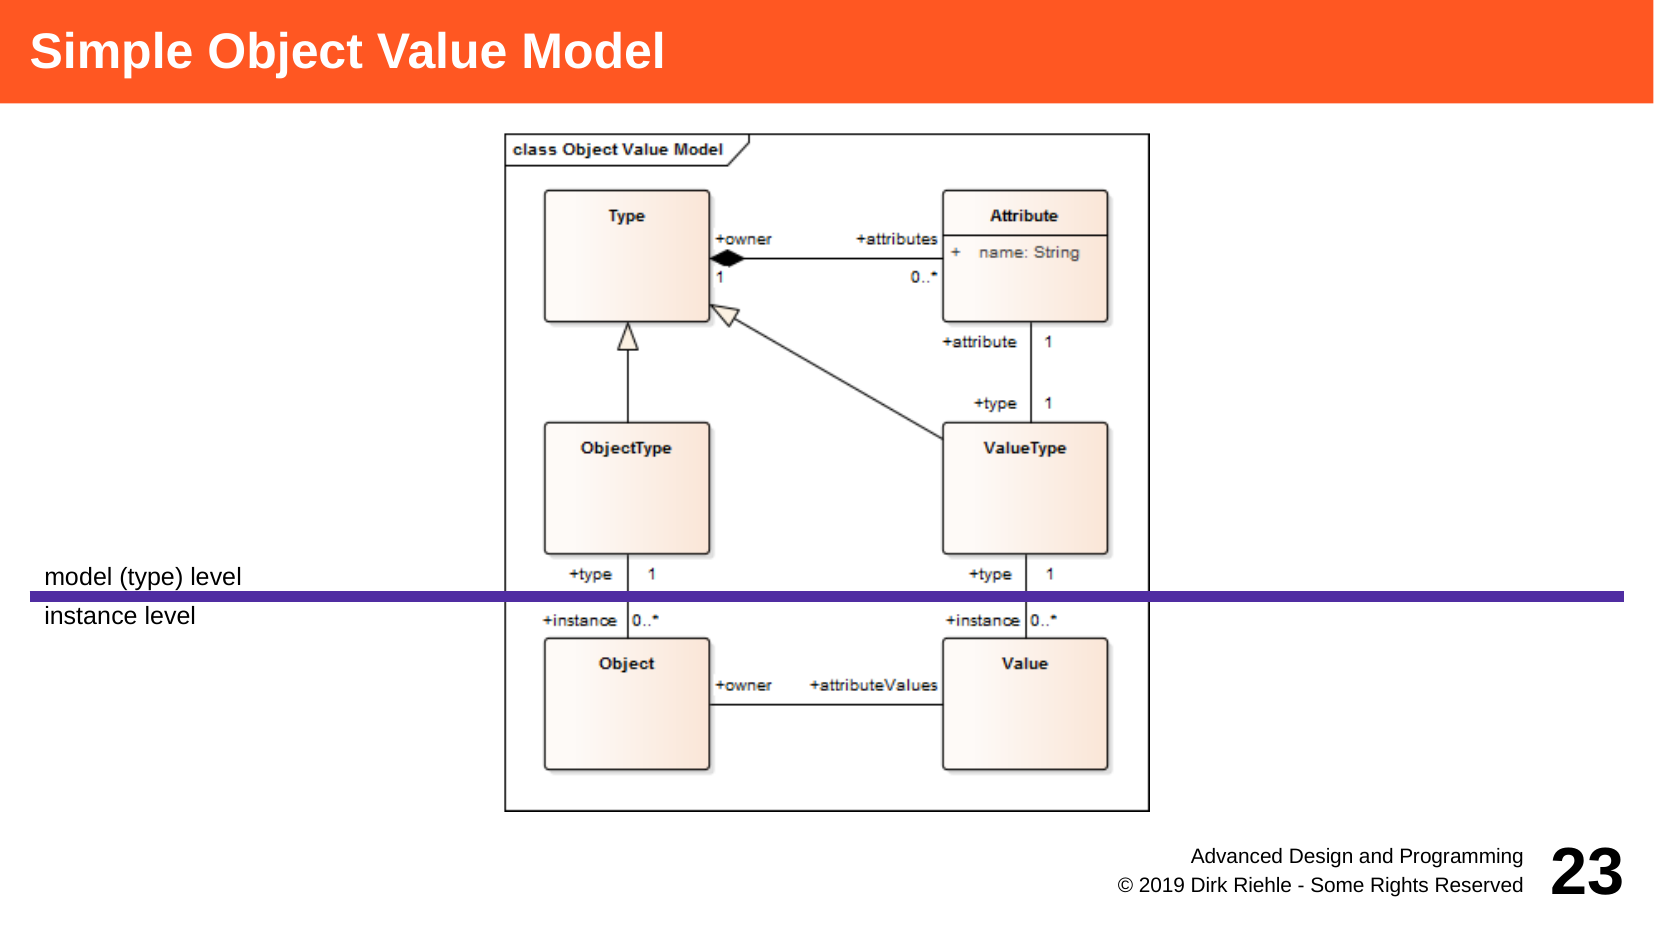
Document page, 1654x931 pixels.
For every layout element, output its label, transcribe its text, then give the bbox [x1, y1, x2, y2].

title Simple Object Value Model [0, 0, 1654, 104]
picture [503, 132, 1150, 591]
picture [503, 602, 1150, 813]
